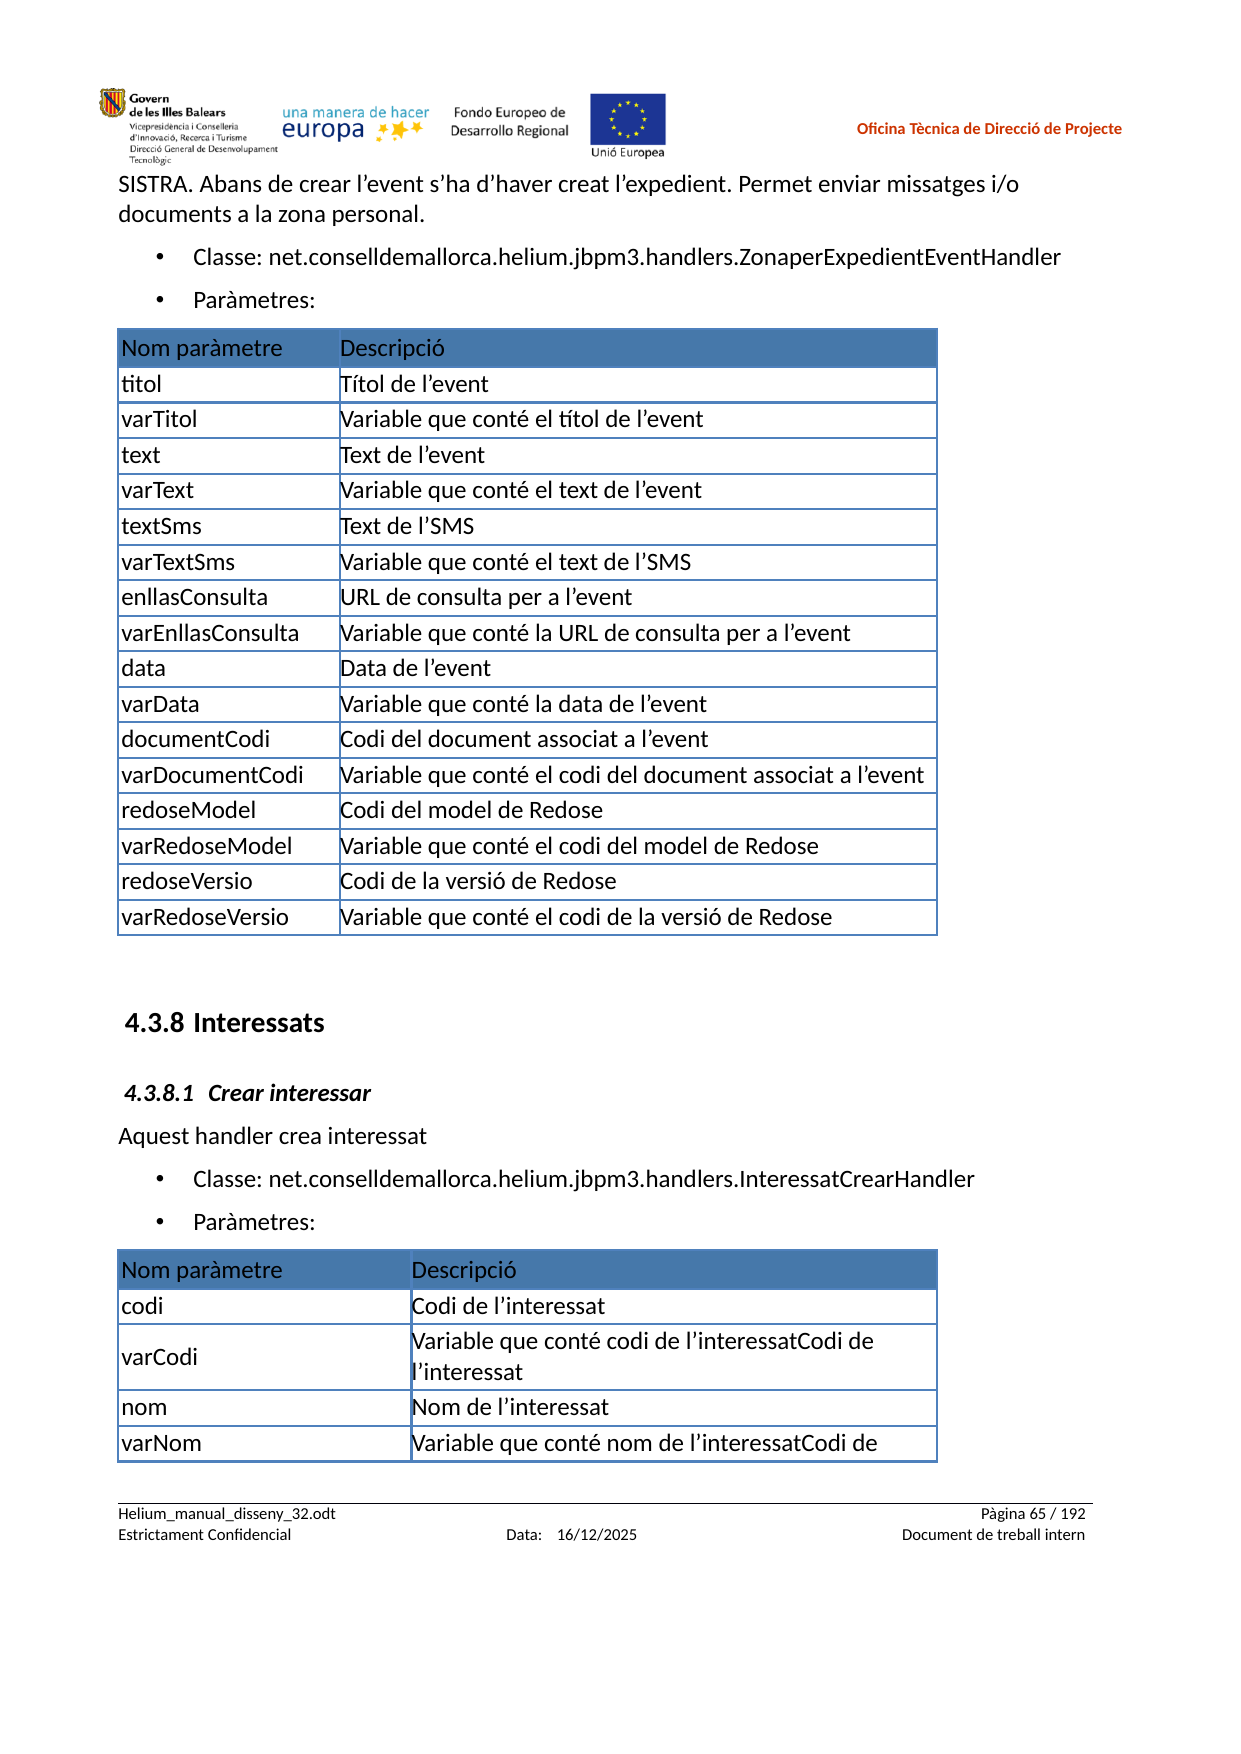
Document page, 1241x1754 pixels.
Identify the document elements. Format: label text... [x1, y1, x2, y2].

list Paràmetres: [156, 1206, 1122, 1237]
table_cell redoseVersio [119, 865, 339, 899]
table_cell varRedoseVersio [119, 901, 339, 934]
text Aquest handler crea interessat [118, 1120, 1122, 1151]
table_cell Text de l’event [341, 439, 936, 472]
table_cell codi [119, 1290, 410, 1323]
table_cell Nom de l’interessat [413, 1391, 936, 1425]
table_cell Variable que conté el codi de la versió de Redose [341, 901, 936, 934]
table_cell text [119, 439, 339, 472]
list Classe: net.conselldemallorca.helium.jbpm3.handlers.InteressatCrearHandler [156, 1163, 1122, 1194]
table_cell varText [119, 475, 339, 508]
table_header Descripció [341, 330, 936, 366]
table_cell nom [119, 1391, 410, 1425]
table_cell titol [119, 368, 339, 401]
table_cell varRedoseModel [119, 830, 339, 863]
subtitle Interessats [118, 1004, 1122, 1040]
table_cell Variable que conté el text de l’event [341, 475, 936, 508]
table_cell redoseModel [119, 794, 339, 828]
table_cell Data de l’event [341, 652, 936, 686]
table_header Nom paràmetre [119, 1251, 410, 1288]
table_cell documentCodi [119, 723, 339, 757]
table_cell Codi del document associat a l’event [341, 723, 936, 757]
table_header Nom paràmetre [119, 330, 339, 366]
picture [99, 87, 668, 166]
table_cell data [119, 652, 339, 686]
subtitle Crear interessar [118, 1077, 1122, 1108]
table_cell Text de l’SMS [341, 510, 936, 543]
table_cell Variable que conté el títol de l’event [341, 404, 936, 437]
table_cell varCodi [119, 1325, 410, 1389]
table_cell Títol de l’event [341, 368, 936, 401]
table_cell varTitol [119, 404, 339, 437]
table_cell Variable que conté el text de l’SMS [341, 546, 936, 579]
table_cell varData [119, 688, 339, 721]
text SISTRA. Abans de crear l’event s’ha d’haver creat l’expedient. Permet enviar missatges i/o documents a la zona personal. [118, 168, 1122, 229]
table_cell Variable que conté codi de l’interessatCodi de l’interessat [413, 1325, 936, 1389]
list Paràmetres: [156, 284, 1122, 315]
table_cell Codi de l’interessat [413, 1290, 936, 1323]
table_cell Codi de la versió de Redose [341, 865, 936, 899]
table_cell Variable que conté nom de l’interessatCodi de [413, 1427, 936, 1460]
list Classe: net.conselldemallorca.helium.jbpm3.handlers.ZonaperExpedientEventHandler [156, 241, 1122, 272]
table_cell varEnllasConsulta [119, 617, 339, 650]
table_cell textSms [119, 510, 339, 543]
table_cell varDocumentCodi [119, 759, 339, 792]
table_cell enllasConsulta [119, 581, 339, 614]
table_cell varNom [119, 1427, 410, 1460]
table_cell URL de consulta per a l’event [341, 581, 936, 614]
table_cell Variable que conté el codi del document associat a l’event [341, 759, 936, 792]
table_header Descripció [413, 1251, 936, 1288]
table_cell varTextSms [119, 546, 339, 579]
table_cell Codi del model de Redose [341, 794, 936, 828]
table_cell Variable que conté el codi del model de Redose [341, 830, 936, 863]
table_cell Variable que conté la data de l’event [341, 688, 936, 721]
table_cell Variable que conté la URL de consulta per a l’event [341, 617, 936, 650]
